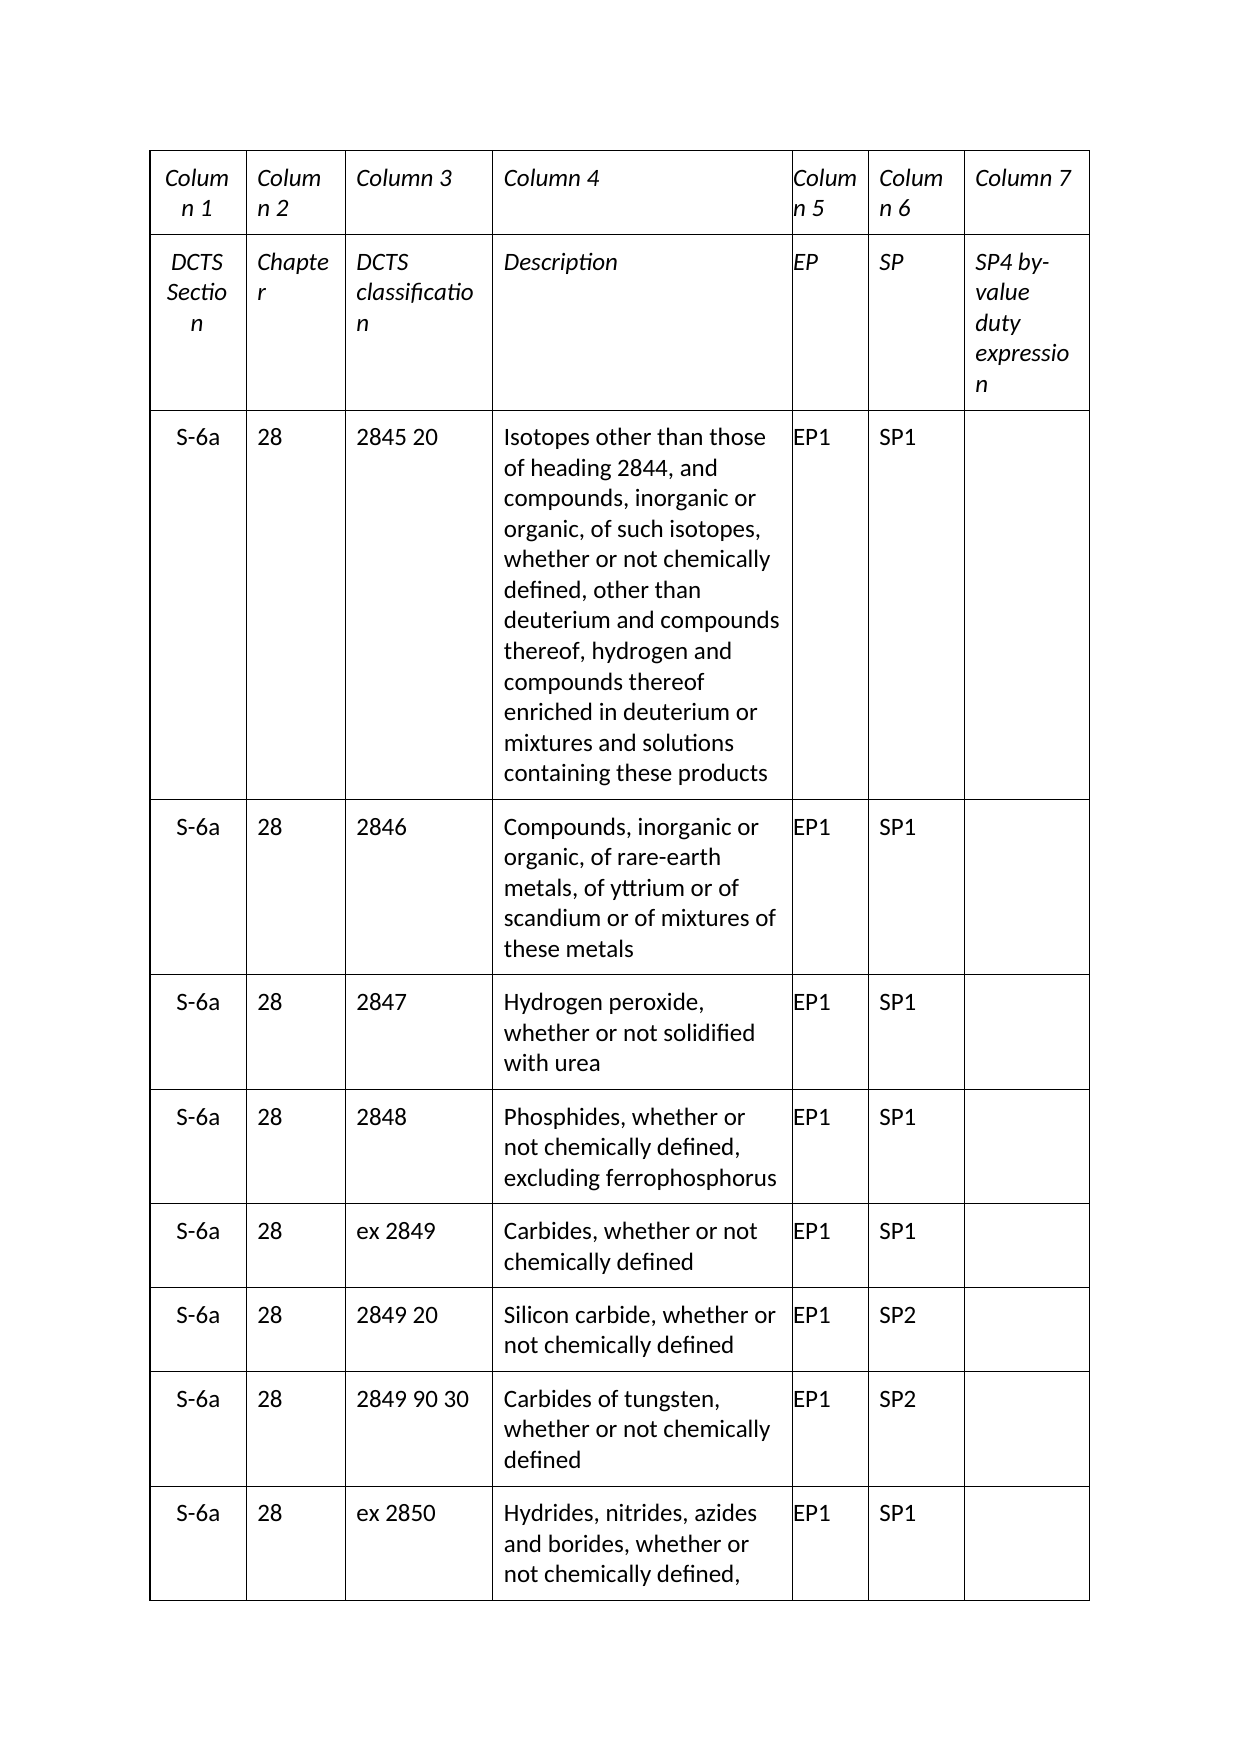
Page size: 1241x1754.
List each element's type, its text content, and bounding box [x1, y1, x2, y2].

table_cell EP1 [793, 800, 868, 974]
table_cell S-6a [151, 800, 246, 974]
table_cell Carbides, whether or not chemically defined [493, 1204, 792, 1287]
table_cell S-6a [151, 1487, 246, 1600]
table_cell Carbides of tungsten, whether or not chemically defined [493, 1372, 792, 1486]
table_cell S-6a [151, 1204, 246, 1287]
table_cell Chapter [247, 235, 345, 409]
table_cell Phosphides, whether or not chemically defined, excluding ferrophosphorus [493, 1090, 792, 1203]
table_cell 28 [247, 975, 345, 1089]
table_cell EP1 [793, 411, 868, 799]
table_header Column 6 [869, 151, 964, 234]
table_cell SP1 [869, 1090, 964, 1203]
table_cell EP1 [793, 975, 868, 1089]
table_cell Isotopes other than those of heading 2844, and compounds, inorganic or organic, of such isotopes, whether or not chemically defined, other than deuterium and compounds thereof, hydrogen and compounds thereof enriched in deuterium or mixtures and solutions containing these products [493, 411, 792, 799]
table_cell [965, 411, 1089, 799]
table_cell 28 [247, 1204, 345, 1287]
table_cell SP [869, 235, 964, 409]
table_cell Silicon carbide, whether or not chemically defined [493, 1288, 792, 1371]
table_cell 28 [247, 1090, 345, 1203]
table_cell Description [493, 235, 792, 409]
table_cell S-6a [151, 1372, 246, 1486]
table_cell Compounds, inorganic or organic, of rare-earth metals, of yttrium or of scandium or of mixtures of these metals [493, 800, 792, 974]
table_cell [965, 1487, 1089, 1600]
table_header Column 4 [493, 151, 792, 234]
table_cell Hydrogen peroxide, whether or not solidified with urea [493, 975, 792, 1089]
table_cell SP2 [869, 1372, 964, 1486]
table_cell SP1 [869, 411, 964, 799]
table_header Column 5 [793, 151, 868, 234]
table_cell [965, 975, 1089, 1089]
table_cell 2849 90 30 [346, 1372, 492, 1486]
table_cell Hydrides, nitrides, azides and borides, whether or not chemically defined, [493, 1487, 792, 1600]
table_cell 28 [247, 1487, 345, 1600]
table_cell S-6a [151, 1288, 246, 1371]
table_cell [965, 1204, 1089, 1287]
table_header Column 7 [965, 151, 1089, 234]
table_cell 2847 [346, 975, 492, 1089]
table_cell [965, 800, 1089, 974]
table_cell SP1 [869, 800, 964, 974]
table_cell S-6a [151, 1090, 246, 1203]
table_cell DCTS Section [151, 235, 246, 409]
table_cell EP1 [793, 1288, 868, 1371]
table_cell EP1 [793, 1372, 868, 1486]
table_header Column 1 [151, 151, 246, 234]
table_cell 2849 20 [346, 1288, 492, 1371]
table_cell 28 [247, 1372, 345, 1486]
table_cell S-6a [151, 411, 246, 799]
table_cell 28 [247, 800, 345, 974]
table_cell [965, 1090, 1089, 1203]
table_cell SP4 by-value duty expression [965, 235, 1089, 409]
table_cell [965, 1372, 1089, 1486]
table_cell DCTS classification [346, 235, 492, 409]
table_cell 28 [247, 1288, 345, 1371]
table_cell SP1 [869, 1204, 964, 1287]
table_cell 2848 [346, 1090, 492, 1203]
table_cell SP2 [869, 1288, 964, 1371]
table_cell [965, 1288, 1089, 1371]
table_cell EP1 [793, 1487, 868, 1600]
table_cell ex 2849 [346, 1204, 492, 1287]
table_cell EP1 [793, 1090, 868, 1203]
table_header Column 2 [247, 151, 345, 234]
table_cell S-6a [151, 975, 246, 1089]
table_cell 2845 20 [346, 411, 492, 799]
table_cell 28 [247, 411, 345, 799]
table_cell 2846 [346, 800, 492, 974]
table_cell SP1 [869, 1487, 964, 1600]
table_cell EP1 [793, 1204, 868, 1287]
table_cell SP1 [869, 975, 964, 1089]
table_header Column 3 [346, 151, 492, 234]
table_cell ex 2850 [346, 1487, 492, 1600]
table_cell EP [793, 235, 868, 409]
